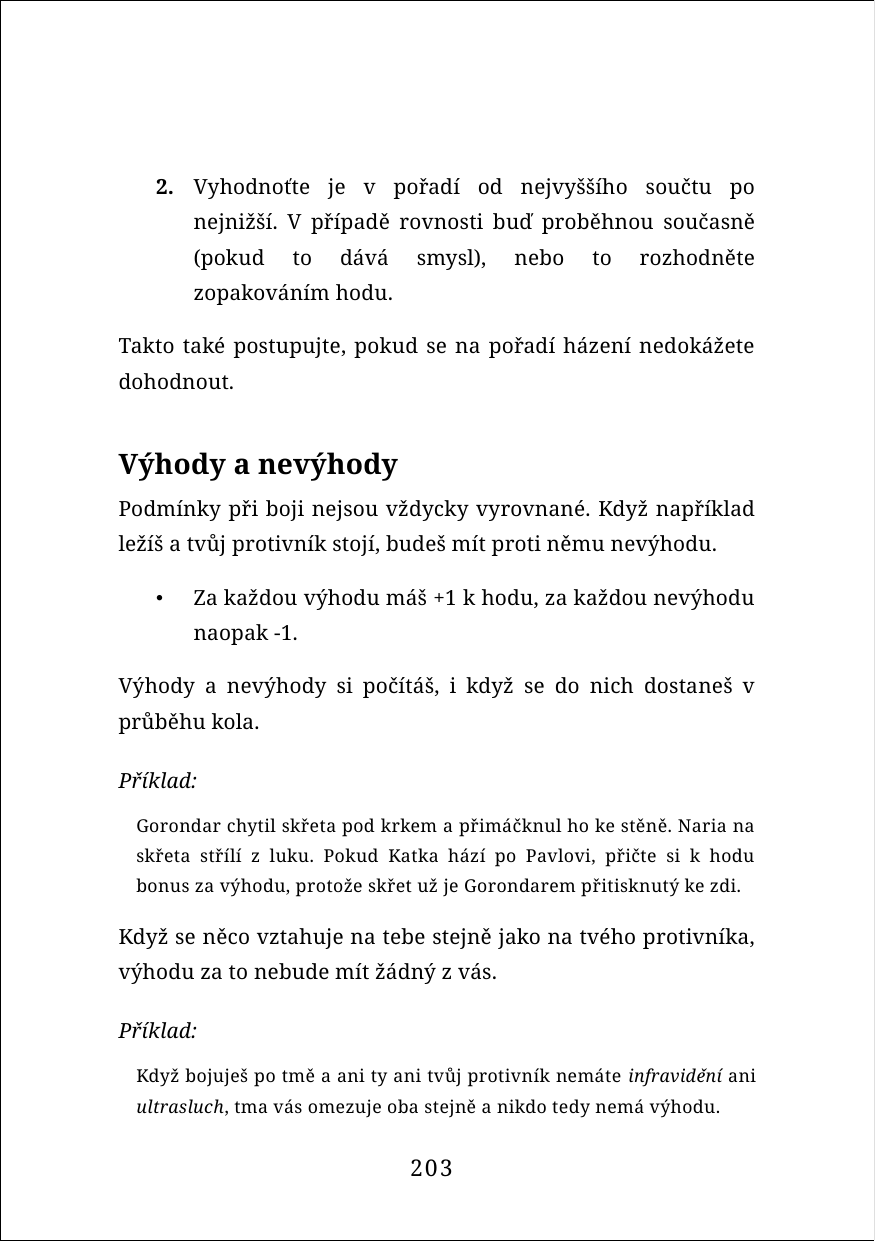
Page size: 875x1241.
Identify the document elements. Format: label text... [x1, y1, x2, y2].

text Příklad: [118, 1017, 756, 1045]
text Příklad: [118, 766, 756, 795]
list Vyhodnoťte je v pořadí od nejvyššího součtu po nejnižší. V případě rovnosti buď proběhnou současně (pokud to dává smysl), nebo to rozhodněte zopakováním hodu. [156, 172, 756, 307]
list Za každou výhodu máš +1 k hodu, za každou nevýhodu naopak -1. [156, 583, 756, 647]
text Když bojuješ po tmě a ani ty ani tvůj protivník nemáte infravidění ani ultrasluch, tma vás omezuje oba stejně a nikdo tedy nemá výhodu. [136, 1064, 756, 1118]
text Výhody a nevýhody si počítáš, i když se do nich dostaneš v průběhu kola. [118, 672, 756, 736]
text Gorondar chytil skřeta pod krkem a přimáčknul ho ke stěně. Naria na skřeta střílí z luku. Pokud Katka hází po Pavlovi, přičte si k hodu bonus za výhodu, protože skřet už je Gorondarem přitisknutý ke zdi. [136, 813, 756, 898]
text Když se něco vztahuje na tebe stejně jako na tvého protivníka, výhodu za to nebude mít žádný z vás. [118, 922, 756, 986]
subtitle Výhody a nevýhody [118, 444, 756, 482]
text Podmínky při boji nejsou vždycky vyrovnané. Když například ležíš a tvůj protivník stojí, budeš mít proti němu nevýhodu. [118, 494, 756, 558]
text Takto také postupujte, pokud se na pořadí házení nedokážete dohodnout. [118, 332, 756, 396]
